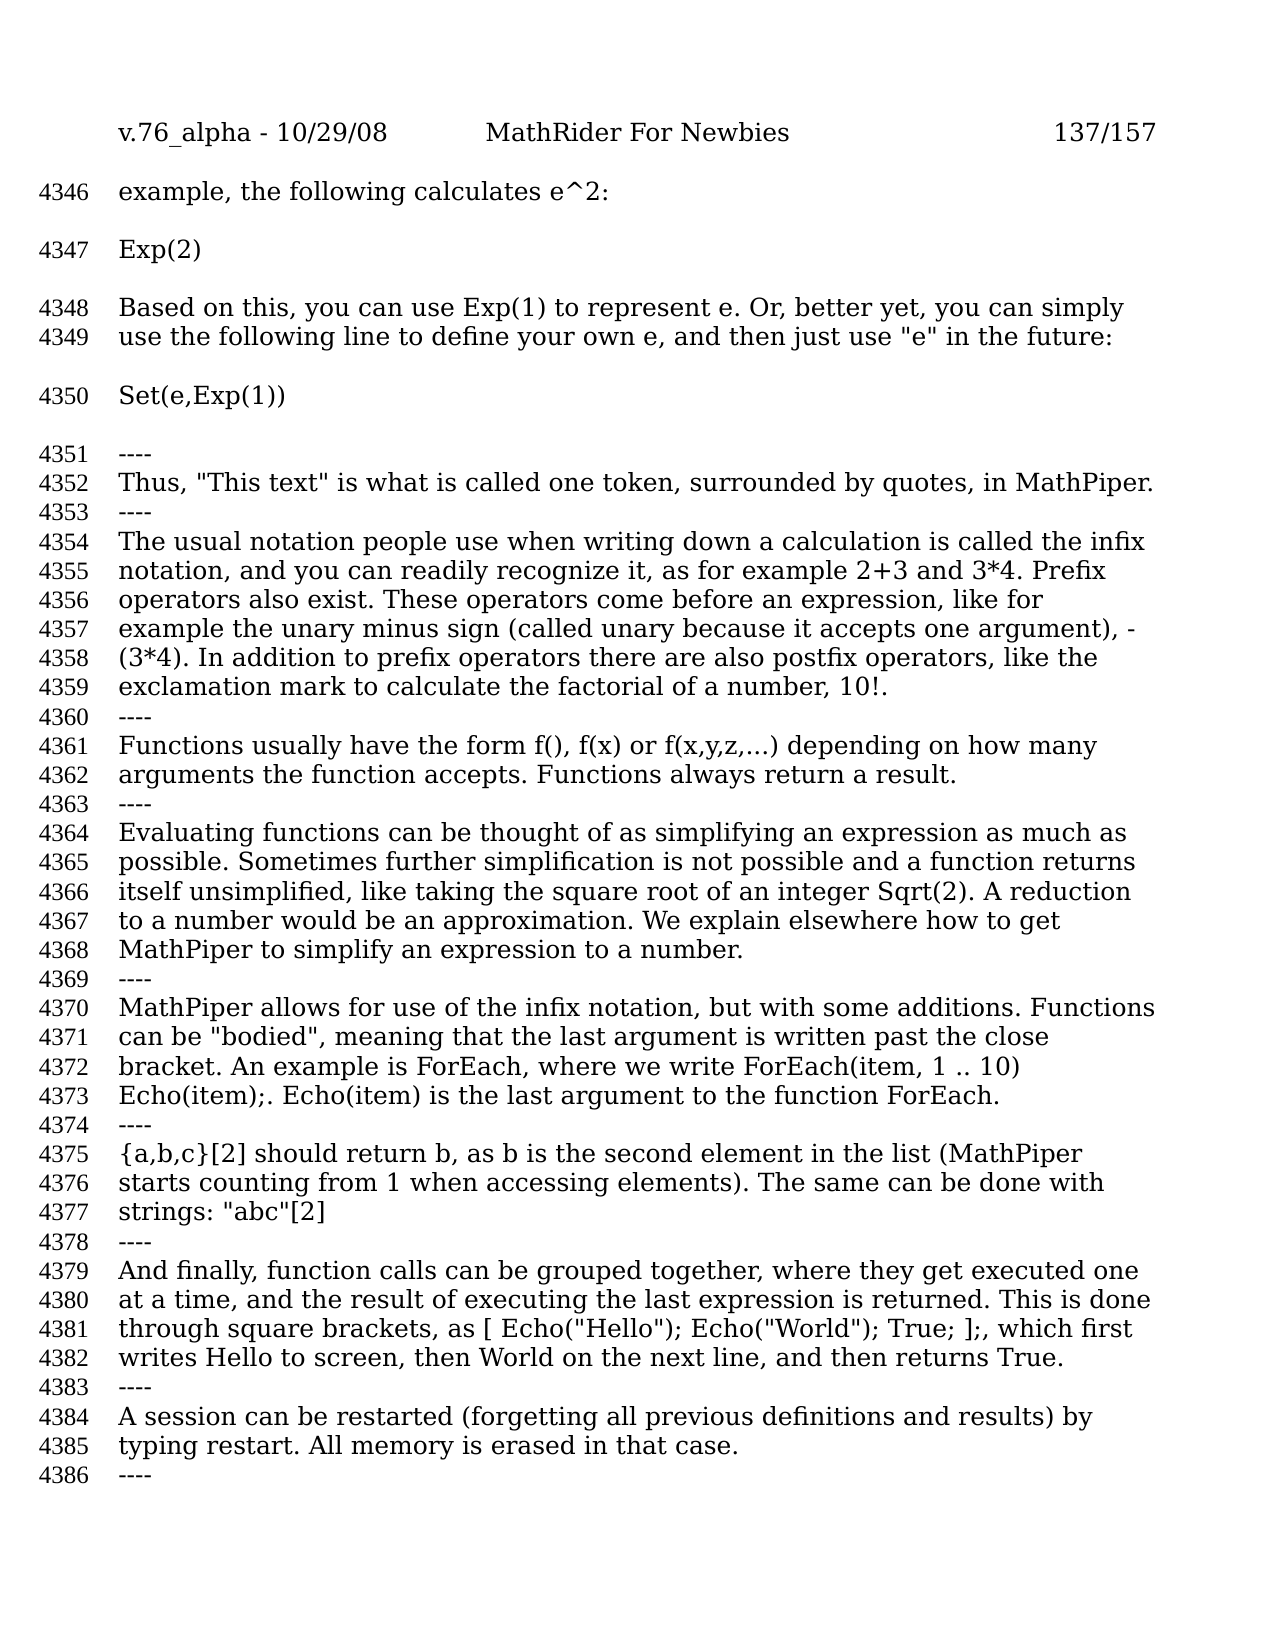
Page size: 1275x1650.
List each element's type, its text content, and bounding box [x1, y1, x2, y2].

text ---- [118, 439, 1157, 468]
text {a,b,c}[2] should return b, as b is the second element in the list (MathPiper starts counting from 1 when accessing elements). The same can be done with strings: "abc"[2] [118, 1139, 1157, 1227]
text ---- [118, 498, 1157, 527]
text ---- [118, 1110, 1157, 1139]
text ---- [118, 1460, 1157, 1489]
text example, the following calculates e^2: [118, 177, 1157, 206]
text Exp(2) [118, 235, 1157, 264]
text Based on this, you can use Exp(1) to represent e. Or, better yet, you can simply use the following line to define your own e, and then just use "e" in the future: [118, 293, 1157, 352]
text ---- [118, 1227, 1157, 1256]
text ---- [118, 702, 1157, 731]
text Functions usually have the form f(), f(x) or f(x,y,z,...) depending on how many arguments the function accepts. Functions always return a result. [118, 731, 1157, 789]
text A session can be restarted (forgetting all previous definitions and results) by typing restart. All memory is erased in that case. [118, 1402, 1157, 1460]
text Set(e,Exp(1)) [118, 381, 1157, 410]
text ---- [118, 964, 1157, 993]
text The usual notation people use when writing down a calculation is called the infix notation, and you can readily recognize it, as for example 2+3 and 3*4. Prefix operators also exist. These operators come before an expression, like for example the unary minus sign (called unary because it accepts one argument), -(3*4). In addition to prefix operators there are also postfix operators, like the exclamation mark to calculate the factorial of a number, 10!. [118, 527, 1157, 702]
text ---- [118, 1373, 1157, 1402]
text ---- [118, 789, 1157, 818]
text MathPiper allows for use of the infix notation, but with some additions. Functions can be "bodied", meaning that the last argument is written past the close bracket. An example is ForEach, where we write ForEach(item, 1 .. 10) Echo(item);. Echo(item) is the last argument to the function ForEach. [118, 993, 1157, 1110]
text Evaluating functions can be thought of as simplifying an expression as much as possible. Sometimes further simplification is not possible and a function returns itself unsimplified, like taking the square root of an integer Sqrt(2). A reduction to a number would be an approximation. We explain elsewhere how to get MathPiper to simplify an expression to a number. [118, 818, 1157, 964]
text And finally, function calls can be grouped together, where they get executed one at a time, and the result of executing the last expression is returned. This is done through square brackets, as [ Echo("Hello"); Echo("World"); True; ];, which first writes Hello to screen, then World on the next line, and then returns True. [118, 1256, 1157, 1373]
text Thus, "This text" is what is called one token, surrounded by quotes, in MathPiper. [118, 468, 1157, 498]
